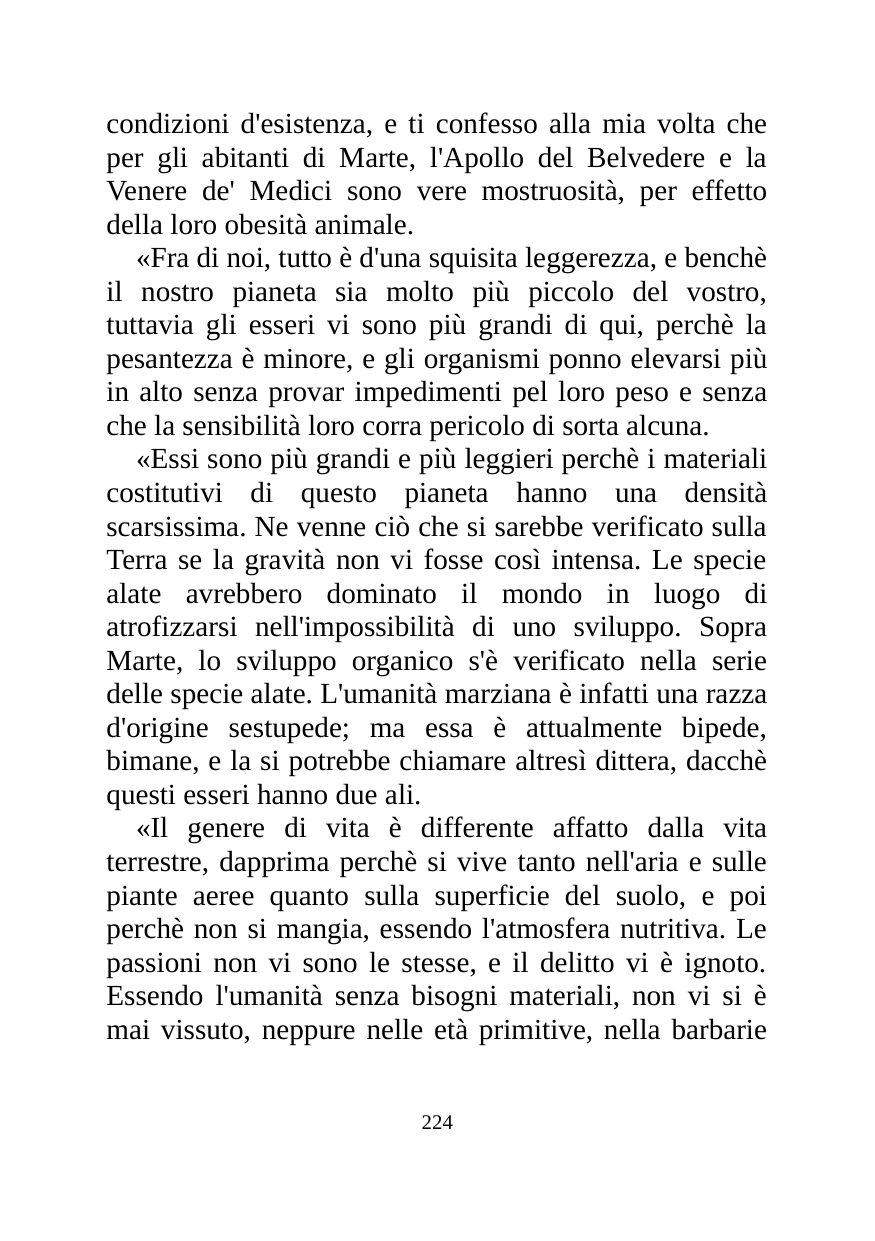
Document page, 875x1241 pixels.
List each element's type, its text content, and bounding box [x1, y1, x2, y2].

text condizioni d'esistenza, e ti confesso alla mia volta che per gli abitanti di Marte, l'Apollo del Belvedere e la Venere de' Medici sono vere mostruosità, per effetto della loro obesità animale. [106, 106, 768, 240]
text «Fra di noi, tutto è d'una squisita leggerezza, e benchè il nostro pianeta sia molto più piccolo del vostro, tuttavia gli esseri vi sono più grandi di qui, perchè la pesantezza è minore, e gli organismi ponno elevarsi più in alto senza provar impedimenti pel loro peso e senza che la sensibilità loro corra pericolo di sorta alcuna. [106, 240, 768, 442]
text «Il genere di vita è differente affatto dalla vita terrestre, dapprima perchè si vive tanto nell'aria e sulle piante aeree quanto sulla superficie del suolo, e poi perchè non si mangia, essendo l'atmosfera nutritiva. Le passioni non vi sono le stesse, e il delitto vi è ignoto. Essendo l'umanità senza bisogni materiali, non vi si è mai vissuto, neppure nelle età primitive, nella barbarie [106, 811, 768, 1045]
text «Essi sono più grandi e più leggieri perchè i materiali costitutivi di questo pianeta hanno una densità scarsissima. Ne venne ciò che si sarebbe verificato sulla Terra se la gravità non vi fosse così intensa. Le specie alate avrebbero dominato il mondo in luogo di atrofizzarsi nell'impossibilità di uno sviluppo. Sopra Marte, lo sviluppo organico s'è verificato nella serie delle specie alate. L'umanità marziana è infatti una razza d'origine sestupede; ma essa è attualmente bipede, bimane, e la si potrebbe chiamare altresì dittera, dacchè questi esseri hanno due ali. [106, 442, 768, 811]
